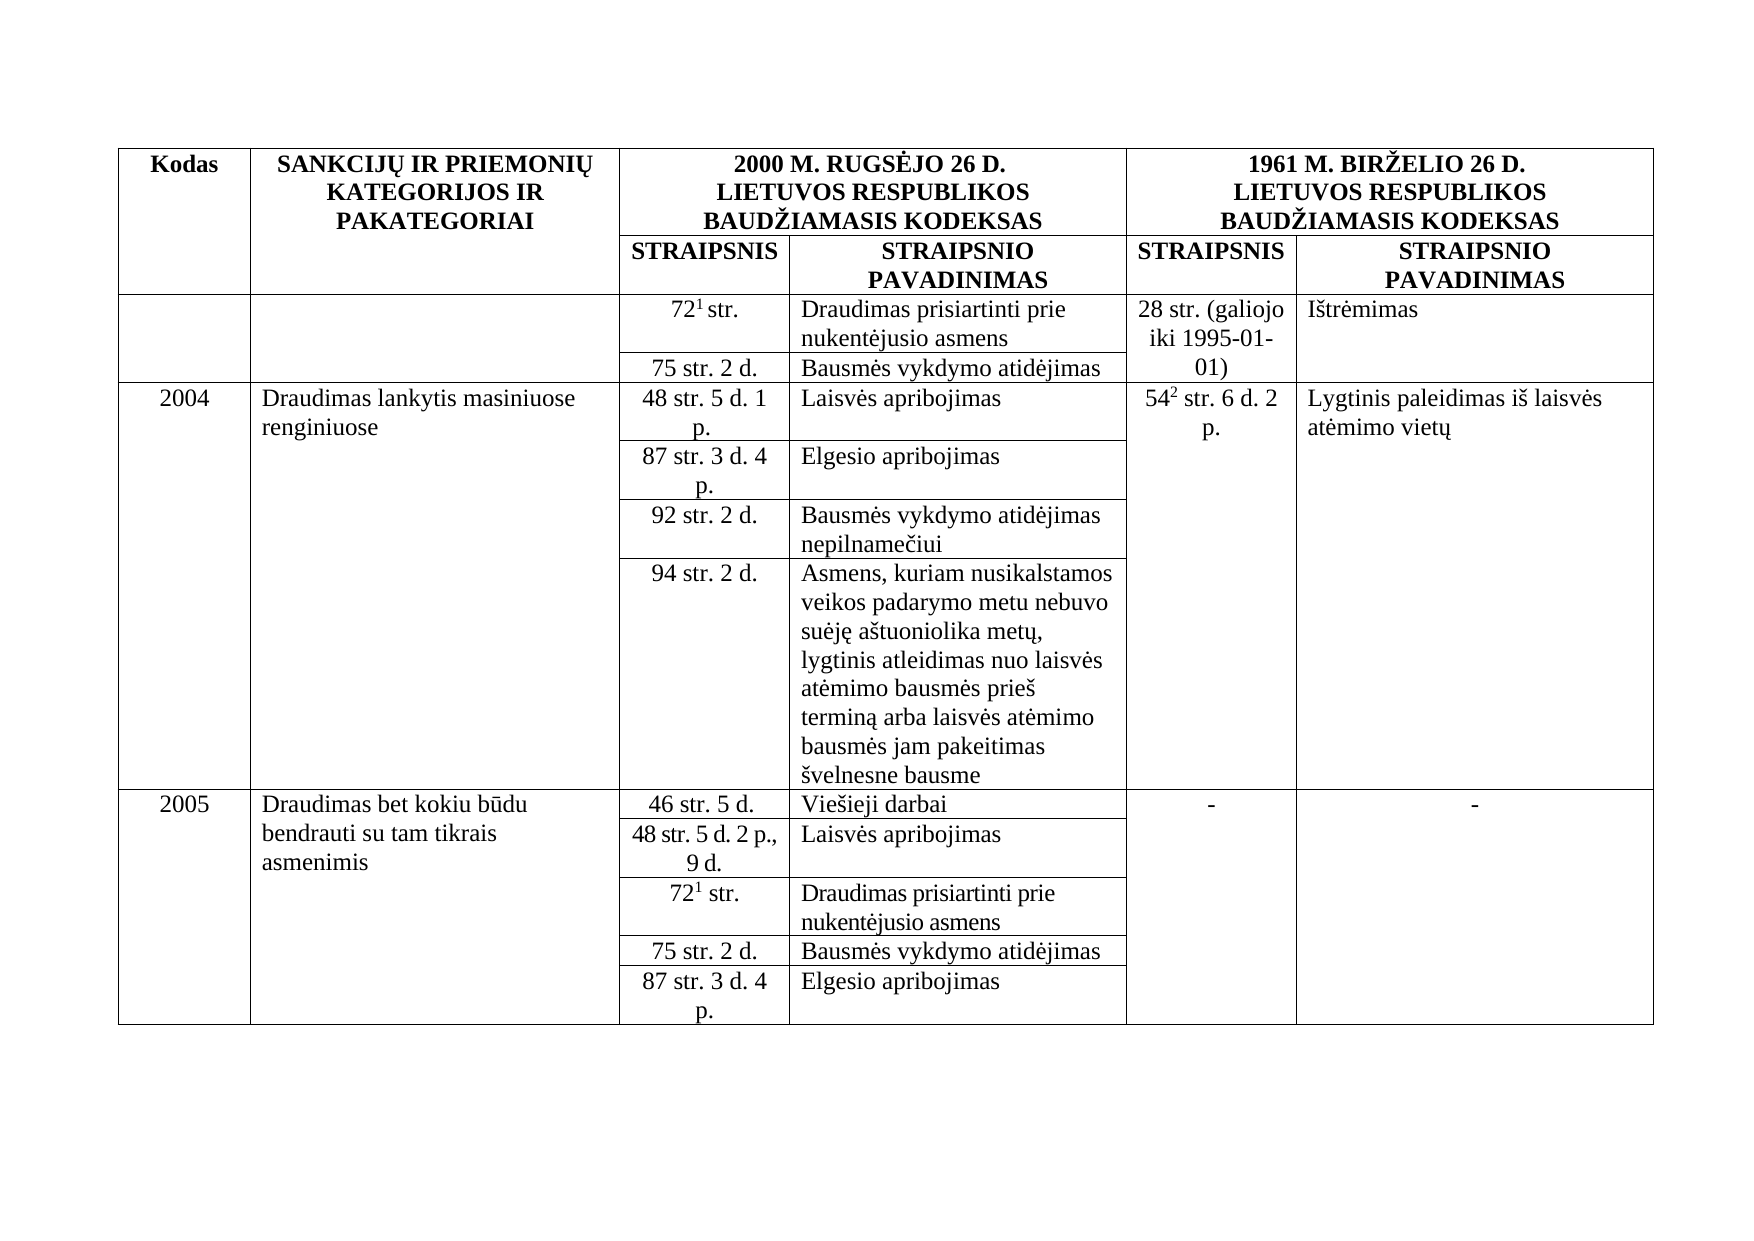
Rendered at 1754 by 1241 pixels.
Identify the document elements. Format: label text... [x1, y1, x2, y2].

table_cell [251, 295, 619, 382]
table_cell STRAIPSNIO PAVADINIMAS [1297, 236, 1653, 293]
table_cell - [1297, 790, 1653, 1024]
table_cell STRAIPSNIS [620, 236, 789, 293]
table_cell 2004 [119, 383, 250, 788]
table_cell 46 str. 5 d. [620, 790, 789, 818]
table_cell [119, 295, 250, 382]
table_cell Bausmės vykdymo atidėjimas nepilnamečiui [790, 500, 1126, 557]
table_cell STRAIPSNIS [1127, 236, 1296, 293]
table_cell Lygtinis paleidimas iš laisvės atėmimo vietų [1297, 383, 1653, 788]
table_cell 721 str. [620, 878, 789, 935]
table_cell 542 str. 6 d. 2 p. [1127, 383, 1296, 788]
table_cell Bausmės vykdymo atidėjimas [790, 936, 1126, 965]
table_cell Ištrėmimas [1297, 295, 1653, 382]
table_cell 75 str. 2 d. [620, 936, 789, 965]
table_header SANKCIJŲ IR PRIEMONIŲ KATEGORIJOS IR PAKATEGORIAI [251, 149, 619, 293]
table_cell Elgesio apribojimas [790, 441, 1126, 499]
table_cell Asmens, kuriam nusikalstamos veikos padarymo metu nebuvo suėję aštuoniolika metų, lygtinis atleidimas nuo laisvės atėmimo bausmės prieš terminą arba laisvės atėmimo bausmės jam pakeitimas švelnesne bausme [790, 559, 1126, 788]
table_cell Laisvės apribojimas [790, 383, 1126, 440]
table_cell 2005 [119, 790, 250, 1024]
table_header 2000 M. RUGSĖJO 26 D. LIETUVOS RESPUBLIKOS BAUDŽIAMASIS KODEKSAS [620, 149, 1126, 235]
table_cell Laisvės apribojimas [790, 819, 1126, 877]
table_cell Bausmės vykdymo atidėjimas [790, 353, 1126, 382]
table_cell 87 str. 3 d. 4 p. [620, 966, 789, 1024]
table_cell 92 str. 2 d. [620, 500, 789, 557]
table_cell 75 str. 2 d. [620, 353, 789, 382]
table_cell Viešieji darbai [790, 790, 1126, 818]
table_cell Draudimas prisiartinti prie nukentėjusio asmens [790, 878, 1126, 935]
table_cell 48 str. 5 d. 2 p., 9 d. [620, 819, 789, 877]
table_cell 87 str. 3 d. 4 p. [620, 441, 789, 499]
table_cell Draudimas lankytis masiniuose renginiuose [251, 383, 619, 788]
table_cell 721 str. [620, 295, 789, 352]
table_header Kodas [119, 149, 250, 293]
table_cell Draudimas prisiartinti prie nukentėjusio asmens [790, 295, 1126, 352]
table_cell Elgesio apribojimas [790, 966, 1126, 1024]
table_cell 28 str. (galiojo iki 1995-01-01) [1127, 295, 1296, 382]
table_header 1961 M. BIRŽELIO 26 D. LIETUVOS RESPUBLIKOS BAUDŽIAMASIS KODEKSAS [1127, 149, 1653, 235]
table_cell Draudimas bet kokiu būdu bendrauti su tam tikrais asmenimis [251, 790, 619, 1024]
table_cell STRAIPSNIO PAVADINIMAS [790, 236, 1126, 293]
table_cell 48 str. 5 d. 1 p. [620, 383, 789, 440]
table_cell - [1127, 790, 1296, 1024]
table_cell 94 str. 2 d. [620, 559, 789, 788]
